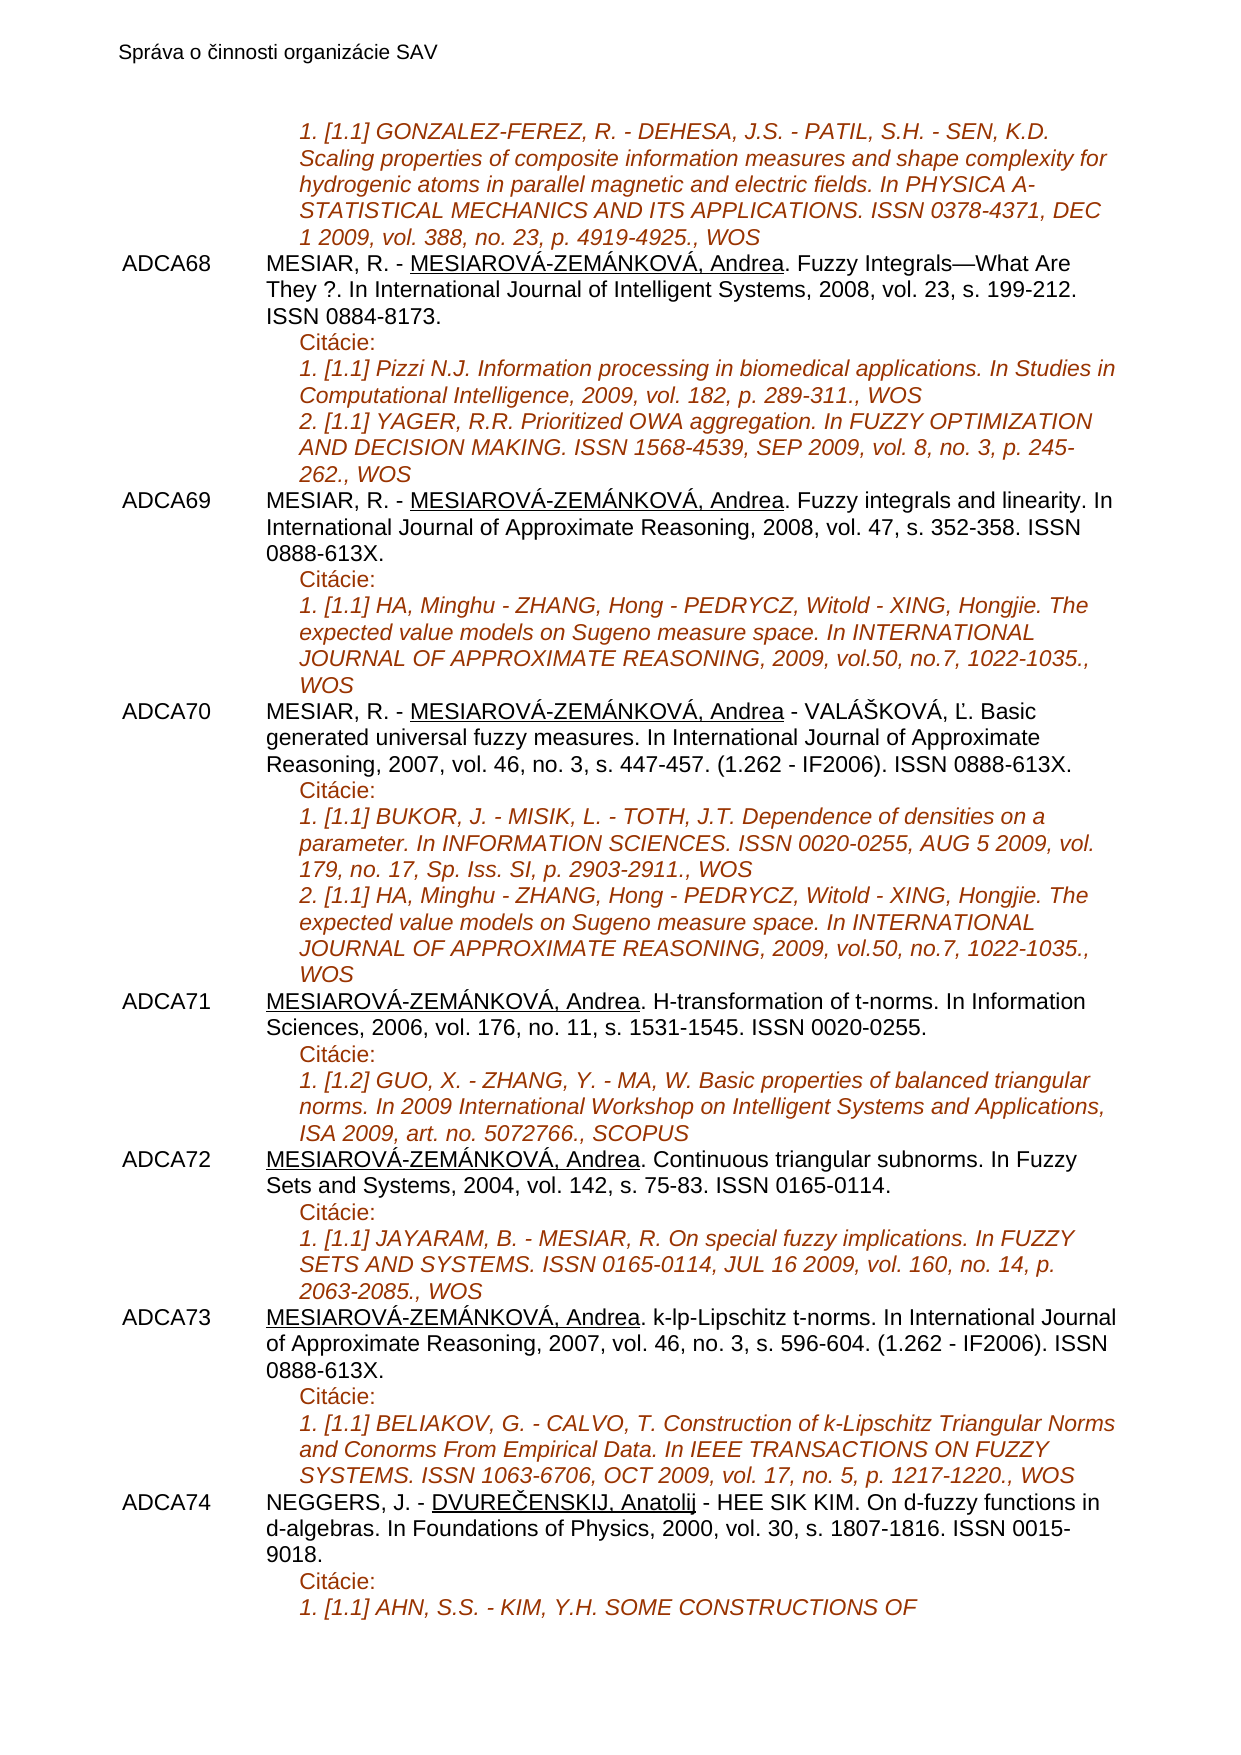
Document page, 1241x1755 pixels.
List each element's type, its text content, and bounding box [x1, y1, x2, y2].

table_cell ADCA74 [122, 1489, 266, 1568]
table_cell 1. [1.1] BUKOR, J. - MISIK, L. - TOTH, J.T. Dependence of densities on a parameter. In INFORMATION SCIENCES. ISSN 0020-0255, AUG 5 2009, vol. 179, no. 17, Sp. Iss. SI, p. 2903-2911., WOS [122, 803, 1122, 882]
table_cell 1. [1.1] HA, Minghu - ZHANG, Hong - PEDRYCZ, Witold - XING, Hongjie. The expected value models on Sugeno measure space. In INTERNATIONAL JOURNAL OF APPROXIMATE REASONING, 2009, vol.50, no.7, 1022-1035., WOS [122, 593, 1122, 698]
table_cell MESIAR, R. - MESIAROVÁ-ZEMÁNKOVÁ, Andrea. Fuzzy integrals and linearity. In International Journal of Approximate Reasoning, 2008, vol. 47, s. 352-358. ISSN 0888-613X. [266, 487, 1122, 566]
table_cell 1. [1.2] GUO, X. - ZHANG, Y. - MA, W. Basic properties of balanced triangular norms. In 2009 International Workshop on Intelligent Systems and Applications, ISA 2009, art. no. 5072766., SCOPUS [122, 1067, 1122, 1146]
table_cell Citácie: [122, 1041, 1122, 1067]
table_cell NEGGERS, J. - DVUREČENSKIJ, Anatolij - HEE SIK KIM. On d-fuzzy functions in d-algebras. In Foundations of Physics, 2000, vol. 30, s. 1807-1816. ISSN 0015-9018. [266, 1489, 1122, 1568]
table_cell MESIAROVÁ-ZEMÁNKOVÁ, Andrea. H-transformation of t-norms. In Information Sciences, 2006, vol. 176, no. 11, s. 1531-1545. ISSN 0020-0255. [266, 988, 1122, 1041]
table_cell ADCA68 [122, 250, 266, 329]
table_cell 1. [1.1] AHN, S.S. - KIM, Y.H. SOME CONSTRUCTIONS OF [122, 1594, 1122, 1620]
table_cell 2. [1.1] HA, Minghu - ZHANG, Hong - PEDRYCZ, Witold - XING, Hongjie. The expected value models on Sugeno measure space. In INTERNATIONAL JOURNAL OF APPROXIMATE REASONING, 2009, vol.50, no.7, 1022-1035., WOS [122, 883, 1122, 988]
table_cell ADCA72 [122, 1146, 266, 1199]
table_cell 2. [1.1] YAGER, R.R. Prioritized OWA aggregation. In FUZZY OPTIMIZATION AND DECISION MAKING. ISSN 1568-4539, SEP 2009, vol. 8, no. 3, p. 245-262., WOS [122, 408, 1122, 487]
table_cell MESIAR, R. - MESIAROVÁ-ZEMÁNKOVÁ, Andrea - VALÁŠKOVÁ, Ľ. Basic generated universal fuzzy measures. In International Journal of Approximate Reasoning, 2007, vol. 46, no. 3, s. 447-457. (1.262 - IF2006). ISSN 0888-613X. [266, 698, 1122, 777]
table_cell Citácie: [122, 1568, 1122, 1594]
table_cell ADCA71 [122, 988, 266, 1041]
table_cell Citácie: [122, 1383, 1122, 1409]
table_cell 1. [1.1] GONZALEZ-FEREZ, R. - DEHESA, J.S. - PATIL, S.H. - SEN, K.D. Scaling properties of composite information measures and shape complexity for hydrogenic atoms in parallel magnetic and electric fields. In PHYSICA A-STATISTICAL MECHANICS AND ITS APPLICATIONS. ISSN 0378-4371, DEC 1 2009, vol. 388, no. 23, p. 4919-4925., WOS [122, 118, 1122, 250]
table_cell Citácie: [122, 1199, 1122, 1225]
table_cell Citácie: [122, 329, 1122, 355]
table_cell MESIAR, R. - MESIAROVÁ-ZEMÁNKOVÁ, Andrea. Fuzzy Integrals—What Are They ?. In International Journal of Intelligent Systems, 2008, vol. 23, s. 199-212. ISSN 0884-8173. [266, 250, 1122, 329]
table_cell 1. [1.1] JAYARAM, B. - MESIAR, R. On special fuzzy implications. In FUZZY SETS AND SYSTEMS. ISSN 0165-0114, JUL 16 2009, vol. 160, no. 14, p. 2063-2085., WOS [122, 1225, 1122, 1304]
table_cell ADCA73 [122, 1304, 266, 1383]
table_cell 1. [1.1] Pizzi N.J. Information processing in biomedical applications. In Studies in Computational Intelligence, 2009, vol. 182, p. 289-311., WOS [122, 355, 1122, 408]
table_cell Citácie: [122, 777, 1122, 803]
table_cell MESIAROVÁ-ZEMÁNKOVÁ, Andrea. Continuous triangular subnorms. In Fuzzy Sets and Systems, 2004, vol. 142, s. 75-83. ISSN 0165-0114. [266, 1146, 1122, 1199]
table_cell MESIAROVÁ-ZEMÁNKOVÁ, Andrea. k-lp-Lipschitz t-norms. In International Journal of Approximate Reasoning, 2007, vol. 46, no. 3, s. 596-604. (1.262 - IF2006). ISSN 0888-613X. [266, 1304, 1122, 1383]
table_cell Citácie: [122, 566, 1122, 592]
table_cell ADCA70 [122, 698, 266, 777]
table_cell ADCA69 [122, 487, 266, 566]
table_cell 1. [1.1] BELIAKOV, G. - CALVO, T. Construction of k-Lipschitz Triangular Norms and Conorms From Empirical Data. In IEEE TRANSACTIONS ON FUZZY SYSTEMS. ISSN 1063-6706, OCT 2009, vol. 17, no. 5, p. 1217-1220., WOS [122, 1410, 1122, 1488]
